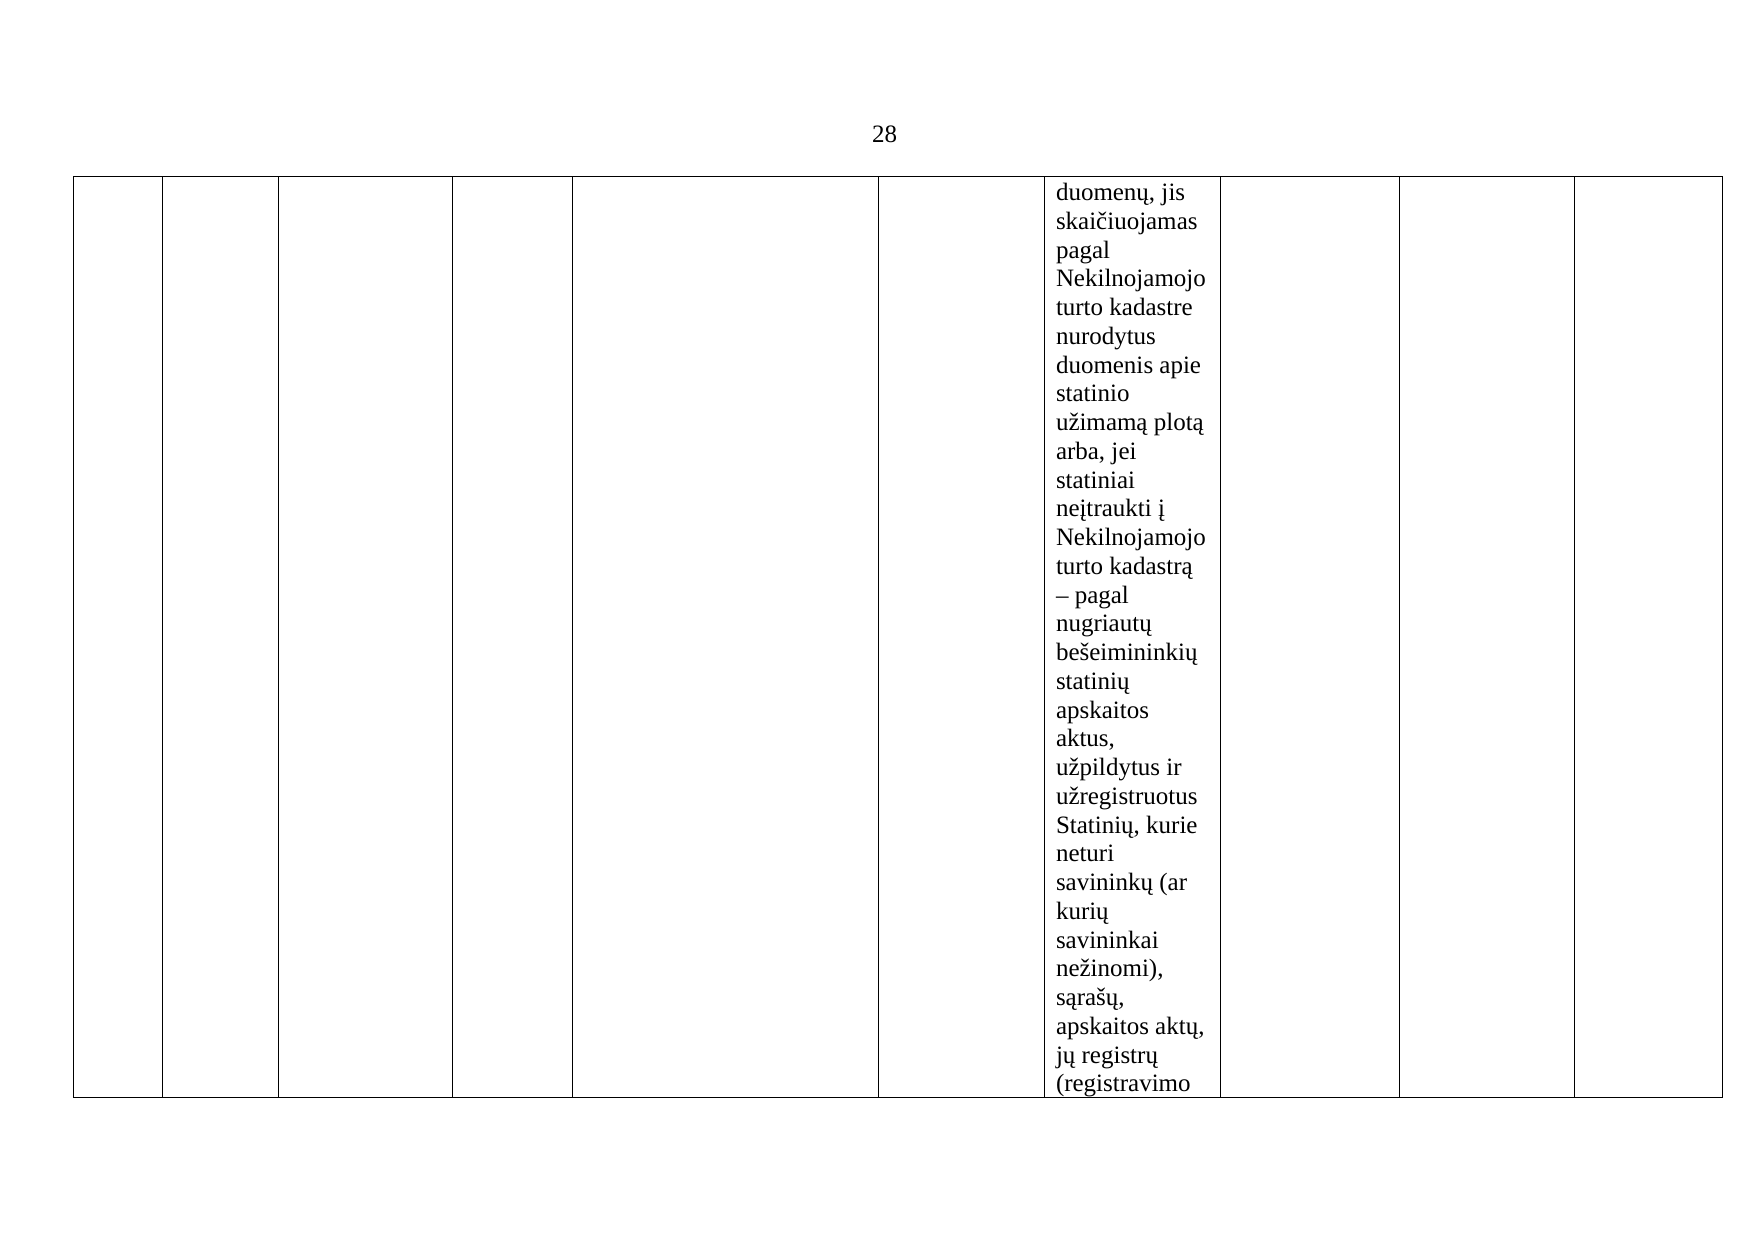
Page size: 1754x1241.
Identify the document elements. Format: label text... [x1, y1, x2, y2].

table_cell [74, 177, 162, 1097]
table_cell [1723, 176, 1728, 1097]
table_cell [453, 177, 572, 1097]
table_cell [879, 177, 1044, 1097]
table_cell [1400, 177, 1574, 1097]
table_cell [1221, 177, 1399, 1097]
table_cell duomenų, jis skaičiuojamas pagal Nekilnojamojo turto kadastre nurodytus duomenis apie statinio užimamą plotą arba, jei statiniai neįtraukti į Nekilnojamojo turto kadastrą – pagal nugriautų bešeimininkių statinių apskaitos aktus, užpildytus ir užregistruotus Statinių, kurie neturi savininkų (ar kurių savininkai nežinomi), sąrašų, apskaitos aktų, jų registrų (registravimo [1045, 177, 1220, 1097]
table_cell [279, 177, 452, 1097]
table_cell [1575, 177, 1722, 1097]
table_cell [573, 177, 878, 1097]
table_cell [163, 177, 278, 1097]
